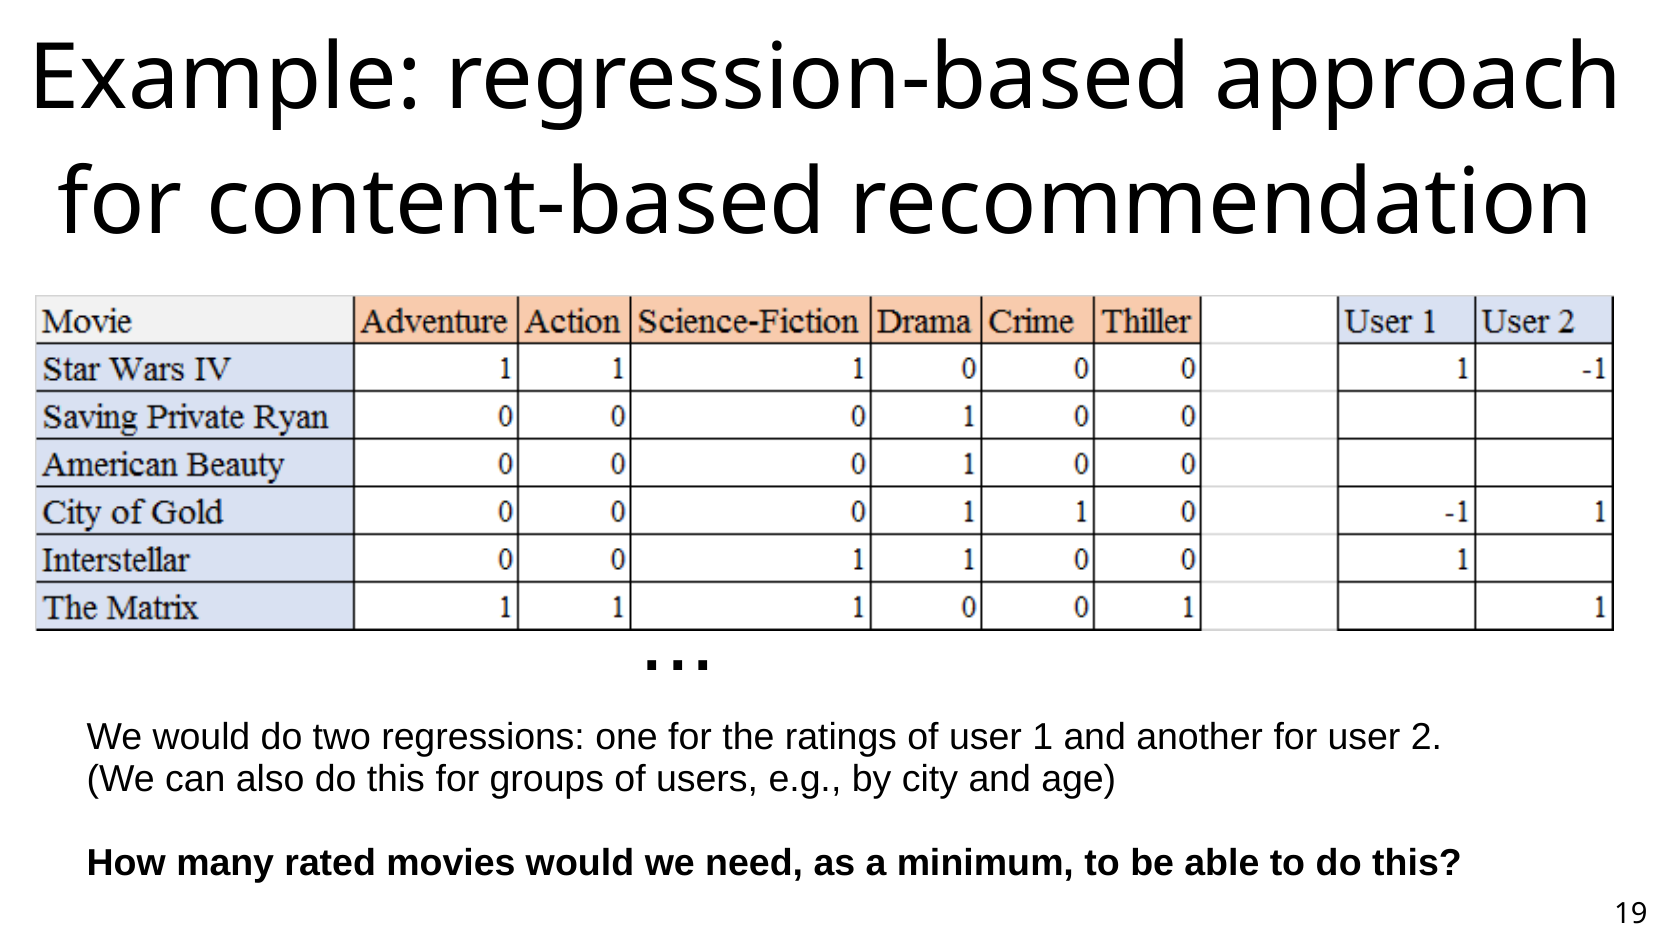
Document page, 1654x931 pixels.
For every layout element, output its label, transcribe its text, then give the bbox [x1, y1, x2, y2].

text_box We would do two regressions: one for the ratings of user 1 and another for user 2. (We can also do this for groups of users, e.g., by city and age) How many rated movies would we need, as a minimum, to be able to do this? [71, 708, 1536, 891]
text_box ... [624, 579, 1010, 698]
picture [35, 295, 1614, 631]
title Example: regression-based approach for content-based recommendation [3, 2, 1650, 268]
